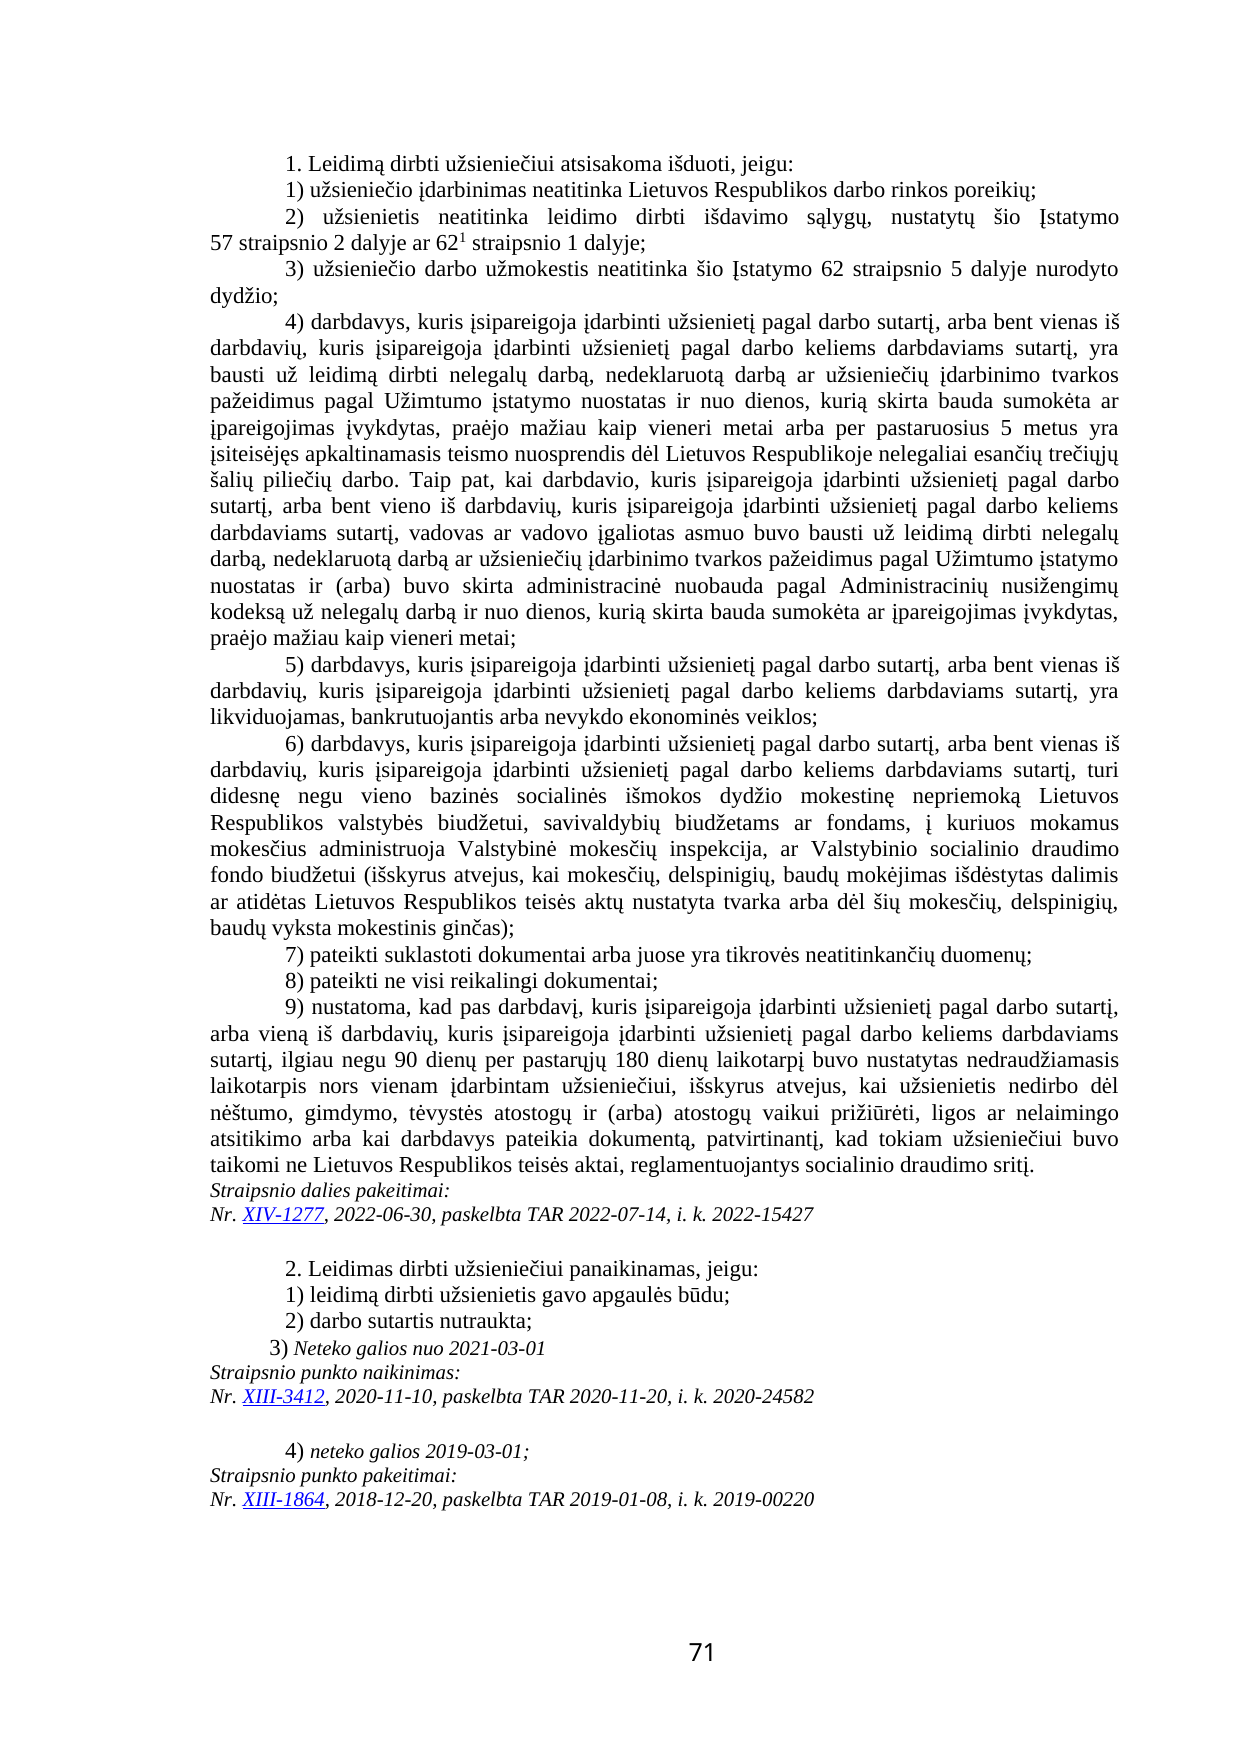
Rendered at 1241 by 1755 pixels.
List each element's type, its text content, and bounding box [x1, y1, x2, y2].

text Straipsnio punkto naikinimas: [210, 1360, 1120, 1384]
text 8) pateikti ne visi reikalingi dokumentai; [210, 967, 1120, 993]
text 1. Leidimą dirbti užsieniečiui atsisakoma išduoti, jeigu: [210, 150, 1120, 176]
text 2) užsienietis neatitinka leidimo dirbti išdavimo sąlygų, nustatytų šio Įstatymo 57 straipsnio 2 dalyje ar 621 straipsnio 1 dalyje; [210, 203, 1120, 255]
text Straipsnio punkto pakeitimai: [210, 1463, 1120, 1487]
text 4) darbdavys, kuris įsipareigoja įdarbinti užsienietį pagal darbo sutartį, arba bent vienas iš darbdavių, kuris įsipareigoja įdarbinti užsienietį pagal darbo keliems darbdaviams sutartį, yra bausti už leidimą dirbti nelegalų darbą, nedeklaruotą darbą ar užsieniečių įdarbinimo tvarkos pažeidimus pagal Užimtumo įstatymo nuostatas ir nuo dienos, kurią skirta bauda sumokėta ar įpareigojimas įvykdytas, praėjo mažiau kaip vieneri metai arba per pastaruosius 5 metus yra įsiteisėjęs apkaltinamasis teismo nuosprendis dėl Lietuvos Respublikoje nelegaliai esančių trečiųjų šalių piliečių darbo. Taip pat, kai darbdavio, kuris įsipareigoja įdarbinti užsienietį pagal darbo sutartį, arba bent vieno iš darbdavių, kuris įsipareigoja įdarbinti užsienietį pagal darbo keliems darbdaviams sutartį, vadovas ar vadovo įgaliotas asmuo buvo bausti už leidimą dirbti nelegalų darbą, nedeklaruotą darbą ar užsieniečių įdarbinimo tvarkos pažeidimus pagal Užimtumo įstatymo nuostatas ir (arba) buvo skirta administracinė nuobauda pagal Administracinių nusižengimų kodeksą už nelegalų darbą ir nuo dienos, kurią skirta bauda sumokėta ar įpareigojimas įvykdytas, praėjo mažiau kaip vieneri metai; [210, 308, 1120, 651]
text 4) neteko galios 2019-03-01; [210, 1437, 1120, 1463]
text 7) pateikti suklastoti dokumentai arba juose yra tikrovės neatitinkančių duomenų; [210, 941, 1120, 967]
text Nr. XIV-1277, 2022-06-30, paskelbta TAR 2022-07-14, i. k. 2022-15427 [210, 1202, 1120, 1226]
text 3) Neteko galios nuo 2021-03-01 [210, 1334, 1120, 1360]
text 5) darbdavys, kuris įsipareigoja įdarbinti užsienietį pagal darbo sutartį, arba bent vienas iš darbdavių, kuris įsipareigoja įdarbinti užsienietį pagal darbo keliems darbdaviams sutartį, yra likviduojamas, bankrutuojantis arba nevykdo ekonominės veiklos; [210, 651, 1120, 730]
text Straipsnio dalies pakeitimai: [210, 1178, 1120, 1202]
text 1) leidimą dirbti užsienietis gavo apgaulės būdu; [210, 1281, 1120, 1307]
text 6) darbdavys, kuris įsipareigoja įdarbinti užsienietį pagal darbo sutartį, arba bent vienas iš darbdavių, kuris įsipareigoja įdarbinti užsienietį pagal darbo keliems darbdaviams sutartį, turi didesnę negu vieno bazinės socialinės išmokos dydžio mokestinę nepriemoką Lietuvos Respublikos valstybės biudžetui, savivaldybių biudžetams ar fondams, į kuriuos mokamus mokesčius administruoja Valstybinė mokesčių inspekcija, ar Valstybinio socialinio draudimo fondo biudžetui (išskyrus atvejus, kai mokesčių, delspinigių, baudų mokėjimas išdėstytas dalimis ar atidėtas Lietuvos Respublikos teisės aktų nustatyta tvarka arba dėl šių mokesčių, delspinigių, baudų vyksta mokestinis ginčas); [210, 730, 1120, 941]
text 2) darbo sutartis nutraukta; [210, 1307, 1120, 1334]
text 1) užsieniečio įdarbinimas neatitinka Lietuvos Respublikos darbo rinkos poreikių; [210, 176, 1120, 203]
text 2. Leidimas dirbti užsieniečiui panaikinamas, jeigu: [210, 1255, 1120, 1281]
text 9) nustatoma, kad pas darbdavį, kuris įsipareigoja įdarbinti užsienietį pagal darbo sutartį, arba vieną iš darbdavių, kuris įsipareigoja įdarbinti užsienietį pagal darbo keliems darbdaviams sutartį, ilgiau negu 90 dienų per pastarųjų 180 dienų laikotarpį buvo nustatytas nedraudžiamasis laikotarpis nors vienam įdarbintam užsieniečiui, išskyrus atvejus, kai užsienietis nedirbo dėl nėštumo, gimdymo, tėvystės atostogų ir (arba) atostogų vaikui prižiūrėti, ligos ar nelaimingo atsitikimo arba kai darbdavys pateikia dokumentą, patvirtinantį, kad tokiam užsieniečiui buvo taikomi ne Lietuvos Respublikos teisės aktai, reglamentuojantys socialinio draudimo sritį. [210, 993, 1120, 1178]
text Nr. XIII-3412, 2020-11-10, paskelbta TAR 2020-11-20, i. k. 2020-24582 [210, 1384, 1120, 1408]
text Nr. XIII-1864, 2018-12-20, paskelbta TAR 2019-01-08, i. k. 2019-00220 [210, 1487, 1120, 1511]
text 3) užsieniečio darbo užmokestis neatitinka šio Įstatymo 62 straipsnio 5 dalyje nurodyto dydžio; [210, 255, 1120, 308]
